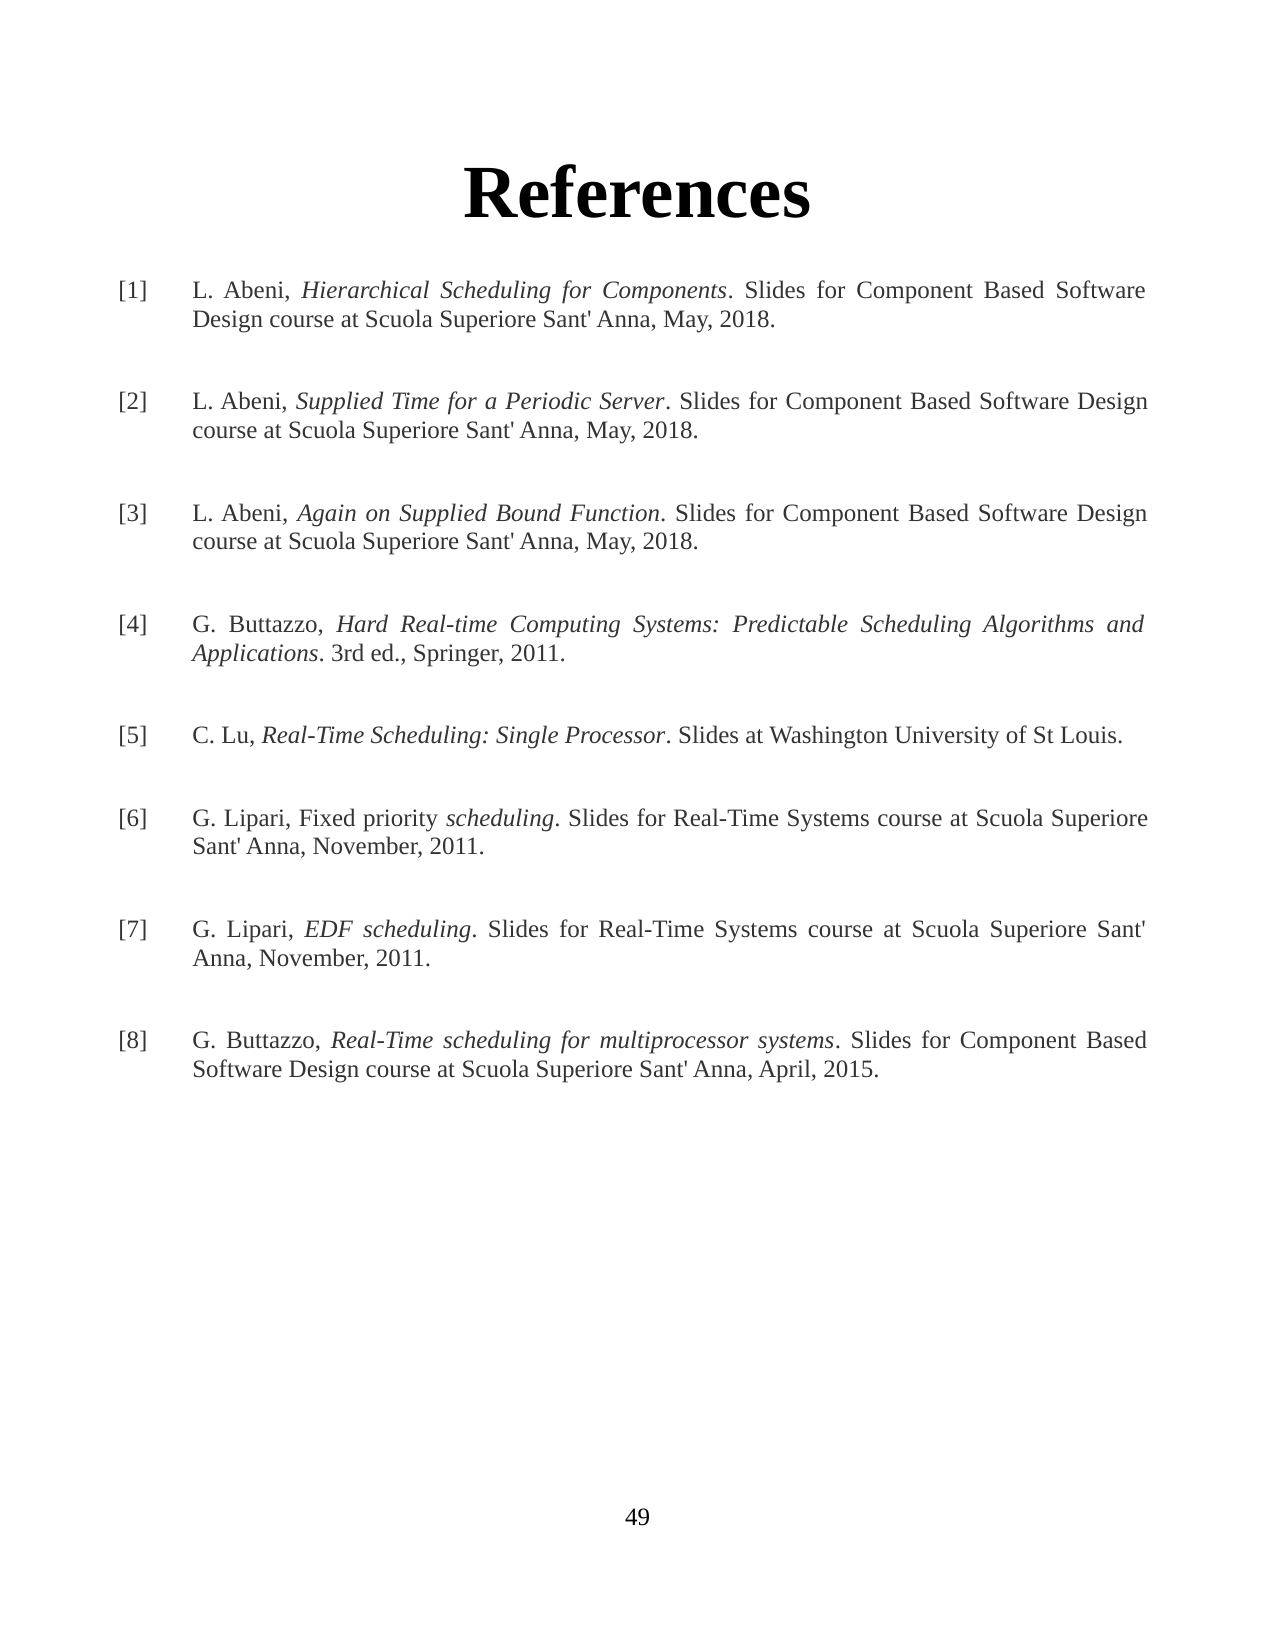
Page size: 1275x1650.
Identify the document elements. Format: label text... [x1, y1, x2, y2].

text [2] L. Abeni, Supplied Time for a Periodic Server. Slides for Component Based Software Design course at Scuola Superiore Sant' Anna, May, 2018. [118, 386, 1157, 444]
text [5] C. Lu, Real-Time Scheduling: Single Processor. Slides at Washington University of St Louis. [118, 720, 1157, 749]
text [6] G. Lipari, Fixed priority scheduling. Slides for Real-Time Systems course at Scuola Superiore Sant' Anna, November, 2011. [118, 803, 1157, 860]
text [3] L. Abeni, Again on Supplied Bound Function. Slides for Component Based Software Design course at Scuola Superiore Sant' Anna, May, 2018. [118, 498, 1157, 555]
text [1] L. Abeni, Hierarchical Scheduling for Components. Slides for Component Based Software Design course at Scuola Superiore Sant' Anna, May, 2018. [118, 275, 1157, 333]
text [8] G. Buttazzo, Real-Time scheduling for multiprocessor systems. Slides for Component Based Software Design course at Scuola Superiore Sant' Anna, April, 2015. [118, 1025, 1157, 1083]
text References [118, 148, 1157, 234]
text [4] G. Buttazzo, Hard Real-time Computing Systems: Predictable Scheduling Algorithms and Applications. 3rd ed., Springer, 2011. [118, 609, 1157, 666]
text [7] G. Lipari, EDF scheduling. Slides for Real-Time Systems course at Scuola Superiore Sant' Anna, November, 2011. [118, 914, 1157, 971]
